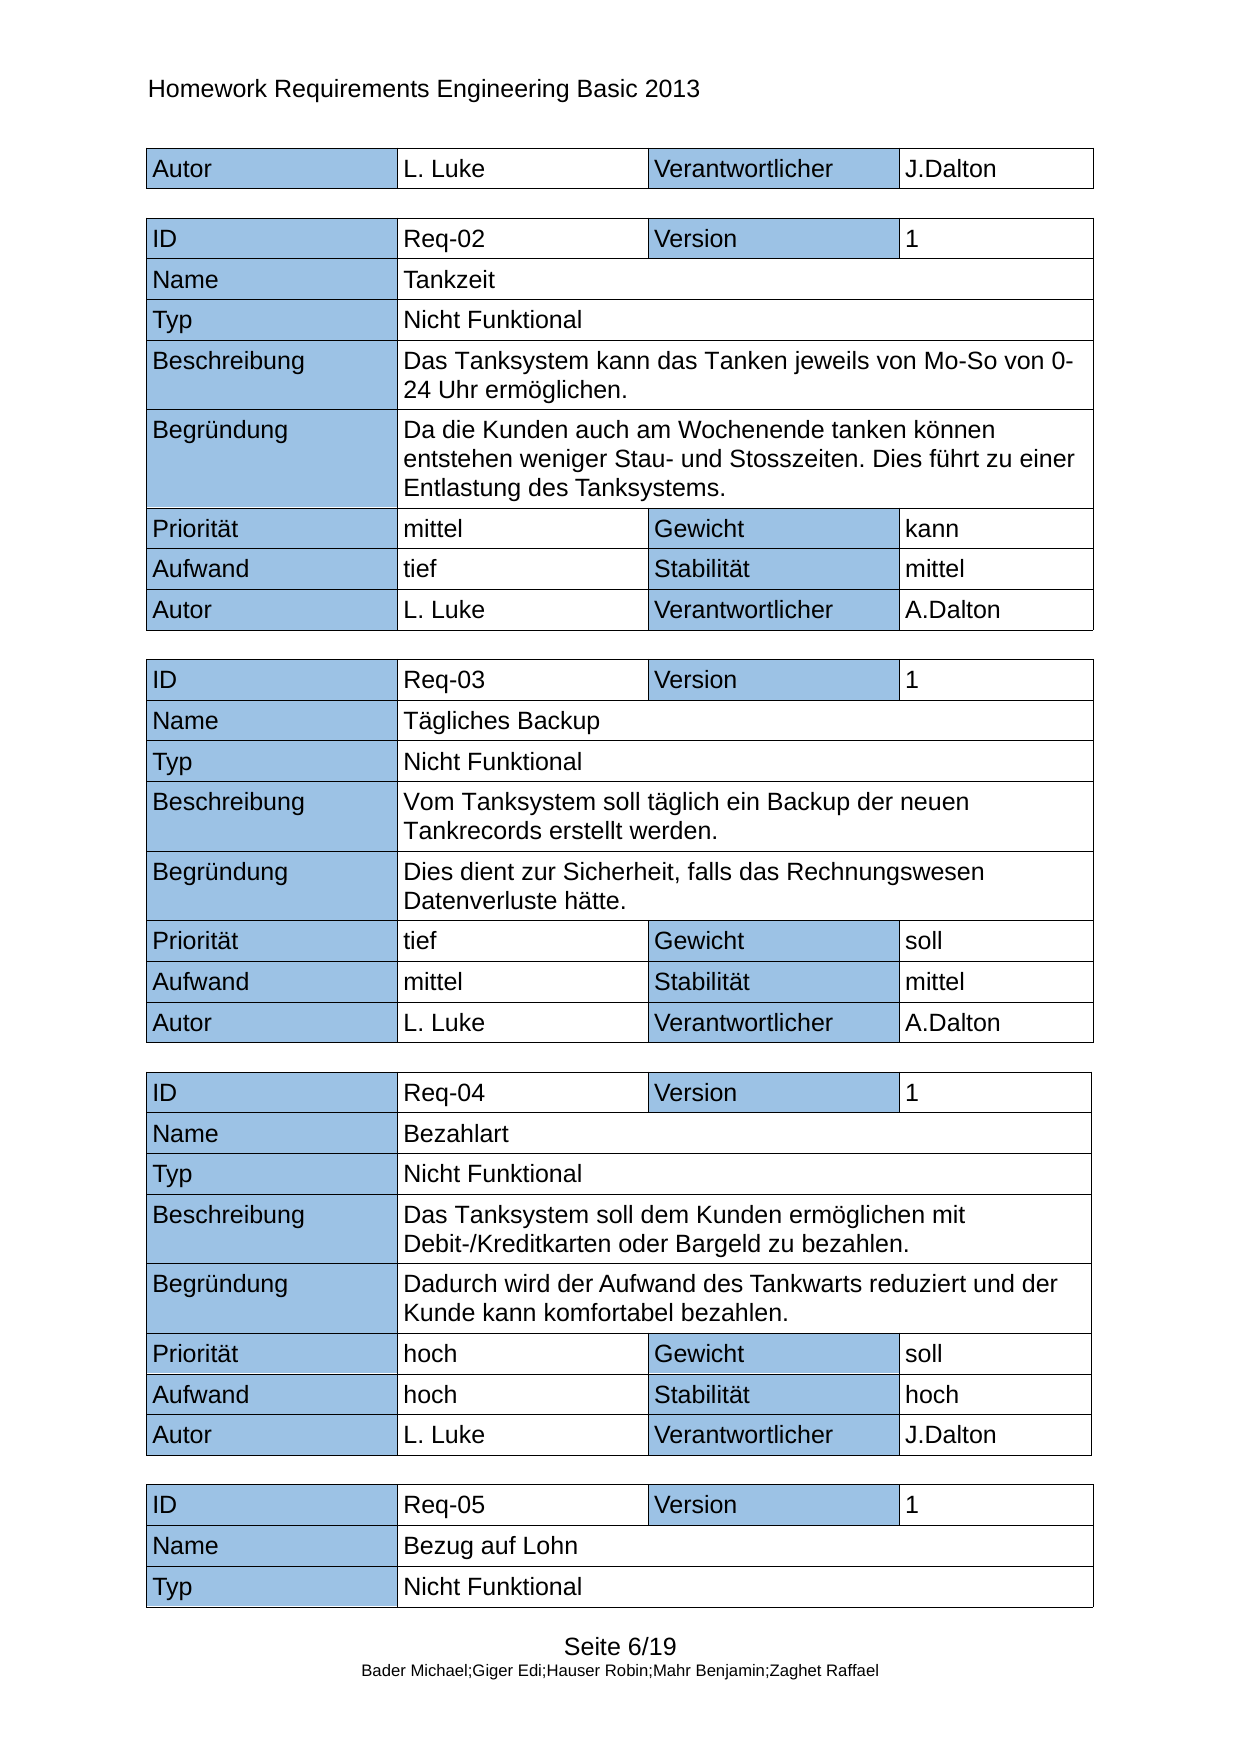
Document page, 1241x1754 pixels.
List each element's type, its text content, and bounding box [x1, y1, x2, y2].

table_cell Verantwortlicher [649, 590, 899, 630]
table_cell Verantwortlicher [649, 149, 899, 188]
table_cell Beschreibung [147, 341, 397, 409]
table_cell A.Dalton [900, 1003, 1093, 1042]
table_cell Nicht Funktional [398, 1567, 1093, 1606]
table_cell Autor [147, 590, 397, 630]
table_cell hoch [900, 1375, 1091, 1414]
table_cell Dadurch wird der Aufwand des Tankwarts reduziert und der Kunde kann komfortabel bezahlen. [398, 1264, 1091, 1333]
table_cell Name [147, 1526, 397, 1566]
table_cell mittel [398, 509, 648, 548]
table_cell Name [147, 1113, 397, 1153]
table_cell Typ [147, 1154, 397, 1194]
table_cell kann [900, 509, 1093, 548]
table_cell mittel [398, 962, 648, 1002]
table_cell Nicht Funktional [398, 741, 1093, 781]
table_cell Verantwortlicher [649, 1003, 899, 1042]
table_header ID [147, 1073, 397, 1112]
table_cell soll [900, 1334, 1091, 1373]
table_header Req-04 [398, 1073, 648, 1112]
table_cell Aufwand [147, 1375, 397, 1414]
table_header 1 [900, 1485, 1093, 1525]
table_cell hoch [398, 1334, 648, 1373]
table_cell Gewicht [649, 921, 899, 961]
table_cell Typ [147, 300, 397, 340]
table_cell Tankzeit [398, 259, 1093, 299]
table_header Version [649, 219, 899, 258]
table_header Req-02 [398, 219, 648, 258]
table_cell Gewicht [649, 1334, 899, 1373]
table_cell Das Tanksystem soll dem Kunden ermöglichen mit Debit-/Kreditkarten oder Bargeld zu bezahlen. [398, 1195, 1091, 1263]
table_header Version [649, 1485, 899, 1525]
table_cell hoch [398, 1375, 648, 1414]
table_cell Beschreibung [147, 782, 397, 851]
table_header 1 [900, 219, 1093, 258]
table_cell Stabilität [649, 1375, 899, 1414]
table_header Req-05 [398, 1485, 648, 1525]
table_cell Autor [147, 1415, 397, 1455]
table_cell Priorität [147, 1334, 397, 1373]
table_header Req-03 [398, 660, 648, 700]
table_cell Priorität [147, 921, 397, 961]
table_cell Beschreibung [147, 1195, 397, 1263]
table_cell tief [398, 921, 648, 961]
table_cell Nicht Funktional [398, 1154, 1091, 1194]
table_cell Tägliches Backup [398, 701, 1093, 740]
table_cell L. Luke [398, 1415, 648, 1455]
table_cell Gewicht [649, 509, 899, 548]
table_cell Bezug auf Lohn [398, 1526, 1093, 1566]
table_cell Bezahlart [398, 1113, 1091, 1153]
table_cell A.Dalton [900, 590, 1093, 630]
table_cell Typ [147, 1567, 397, 1606]
table_header ID [147, 1485, 397, 1525]
table_cell soll [900, 921, 1093, 961]
table_cell mittel [900, 549, 1093, 589]
table_cell mittel [900, 962, 1093, 1002]
table_header Version [649, 1073, 899, 1112]
table_cell tief [398, 549, 648, 589]
table_cell J.Dalton [900, 1415, 1091, 1455]
table_cell Aufwand [147, 549, 397, 589]
table_cell Stabilität [649, 962, 899, 1002]
table_cell Autor [147, 149, 397, 188]
table_cell Begründung [147, 1264, 397, 1333]
table_cell Name [147, 701, 397, 740]
table_cell Das Tanksystem kann das Tanken jeweils von Mo-So von 0-24 Uhr ermöglichen. [398, 341, 1093, 409]
table_cell L. Luke [398, 590, 648, 630]
table_cell L. Luke [398, 149, 648, 188]
table_cell Da die Kunden auch am Wochenende tanken können entstehen weniger Stau- und Stosszeiten. Dies führt zu einer Entlastung des Tanksystems. [398, 410, 1093, 507]
table_cell Begründung [147, 852, 397, 920]
table_cell Begründung [147, 410, 397, 507]
table_cell Autor [147, 1003, 397, 1042]
table_cell Nicht Funktional [398, 300, 1093, 340]
table_cell Priorität [147, 509, 397, 548]
table_cell Typ [147, 741, 397, 781]
table_cell Stabilität [649, 549, 899, 589]
table_cell J.Dalton [900, 149, 1093, 188]
table_cell Name [147, 259, 397, 299]
table_header ID [147, 660, 397, 700]
table_cell Aufwand [147, 962, 397, 1002]
table_cell Vom Tanksystem soll täglich ein Backup der neuen Tankrecords erstellt werden. [398, 782, 1093, 851]
table_cell Verantwortlicher [649, 1415, 899, 1455]
table_header ID [147, 219, 397, 258]
table_cell L. Luke [398, 1003, 648, 1042]
table_header 1 [900, 1073, 1091, 1112]
table_header Version [649, 660, 899, 700]
table_cell Dies dient zur Sicherheit, falls das Rechnungswesen Datenverluste hätte. [398, 852, 1093, 920]
table_header 1 [900, 660, 1093, 700]
